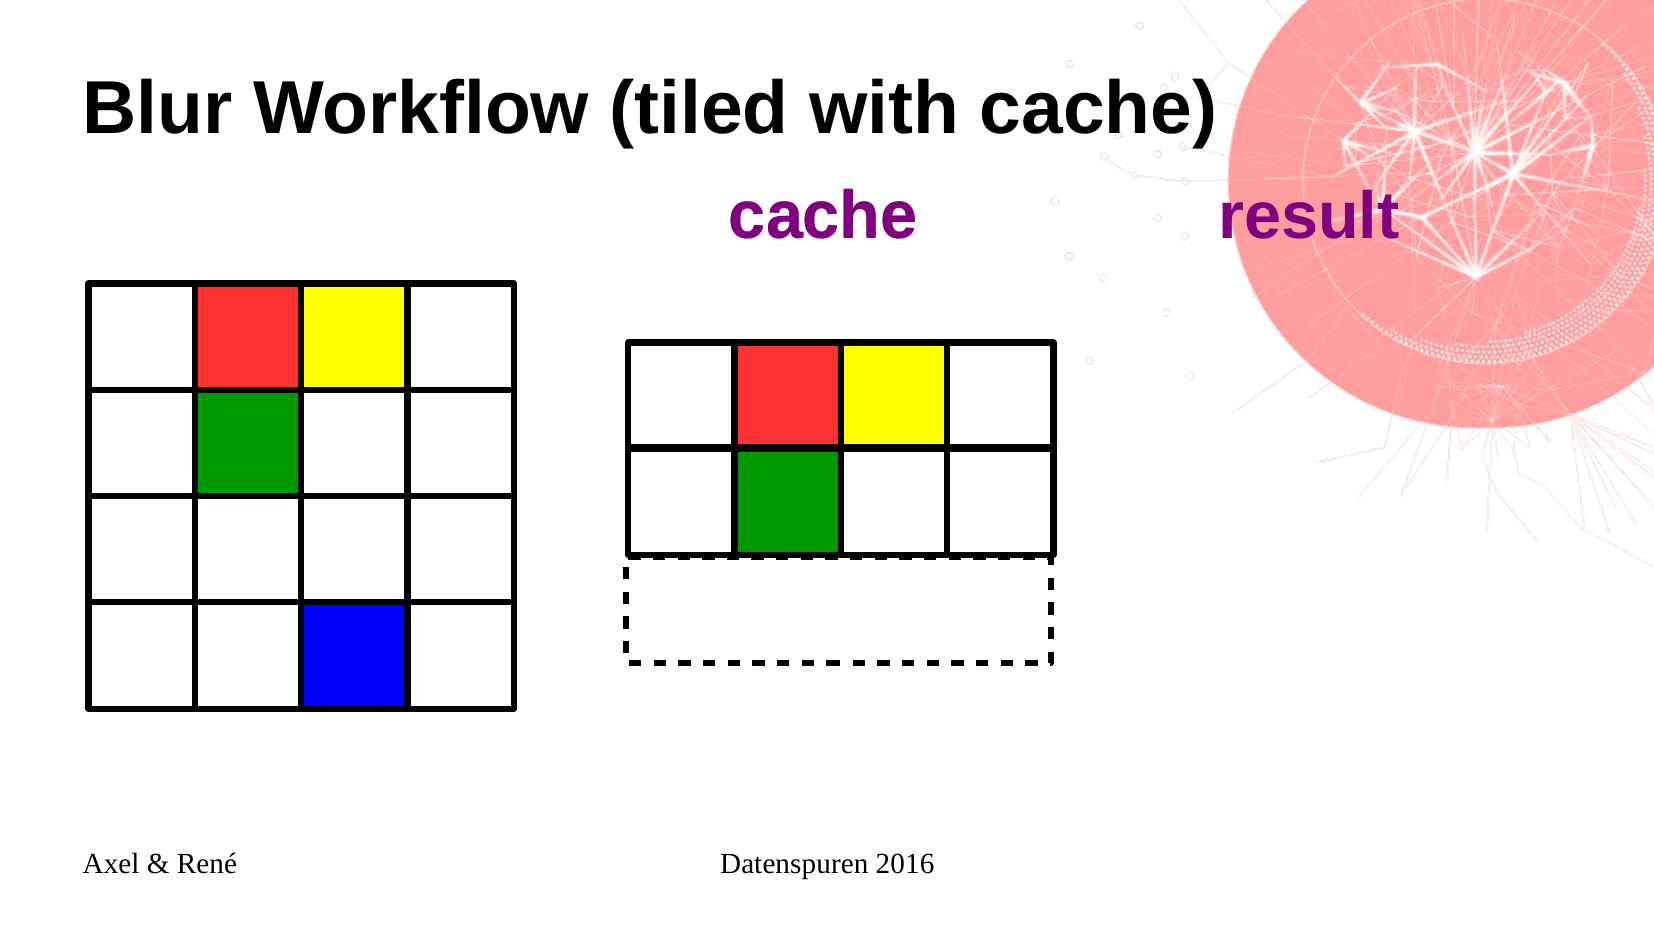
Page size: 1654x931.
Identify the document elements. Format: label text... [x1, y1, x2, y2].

text_box [626, 342, 1054, 664]
text_box [88, 283, 514, 709]
title Blur Workflow (tiled with cache) [82, 65, 1571, 150]
text_box cache [714, 170, 995, 261]
text_box result [1203, 170, 1485, 261]
